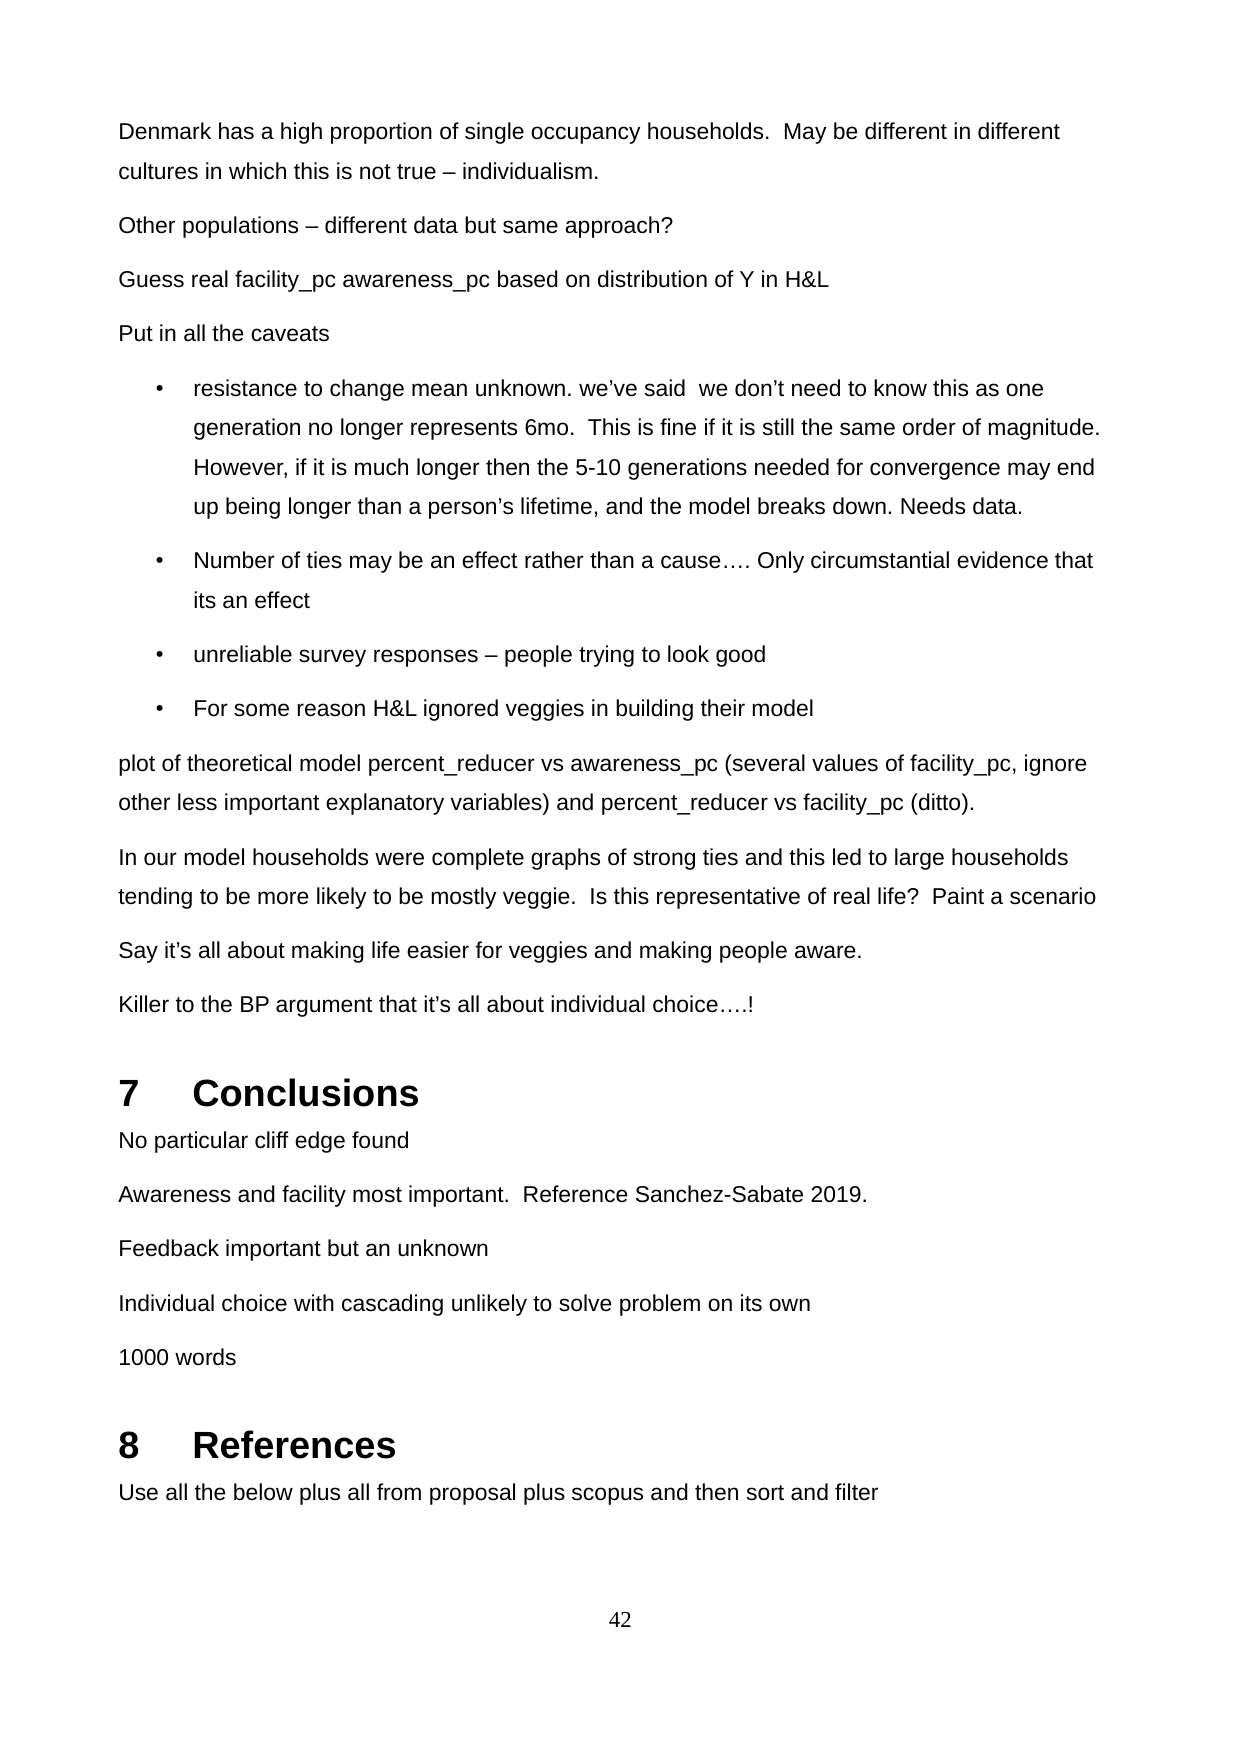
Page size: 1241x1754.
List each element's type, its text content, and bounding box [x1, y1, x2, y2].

text Say it’s all about making life easier for veggies and making people aware. [118, 937, 1122, 963]
text No particular cliff edge found [118, 1127, 1122, 1153]
subtitle Conclusions [118, 1071, 1122, 1114]
subtitle References [118, 1423, 1122, 1467]
text Feedback important but an unknown [118, 1235, 1122, 1262]
list resistance to change mean unknown. we’ve said we don’t need to know this as one generation no longer represents 6mo. This is fine if it is still the same order of magnitude. However, if it is much longer then the 5-10 generations needed for convergence may end up being longer than a person’s lifetime, and the model breaks down. Needs data. [156, 375, 1122, 519]
list Number of ties may be an effect rather than a cause…. Only circumstantial evidence that its an effect [156, 547, 1122, 613]
text In our model households were complete graphs of strong ties and this led to large households tending to be more likely to be mostly veggie. Is this representative of real life? Paint a scenario [118, 843, 1122, 909]
text Awareness and facility most important. Reference Sanchez-Sabate 2019. [118, 1181, 1122, 1207]
list For some reason H&L ignored veggies in building their model [156, 695, 1122, 722]
text Denmark has a high proportion of single occupancy households. May be different in different cultures in which this is not true – individualism. [118, 118, 1122, 184]
text 1000 words [118, 1344, 1122, 1370]
list unreliable survey responses – people trying to look good [156, 641, 1122, 667]
text Put in all the caveats [118, 320, 1122, 347]
text Use all the below plus all from proposal plus scopus and then sort and filter [118, 1479, 1122, 1506]
text Other populations – different data but same approach? [118, 212, 1122, 238]
text plot of theoretical model percent_reducer vs awareness_pc (several values of facility_pc, ignore other less important explanatory variables) and percent_reducer vs facility_pc (ditto). [118, 750, 1122, 816]
text Individual choice with cascading unlikely to solve problem on its own [118, 1290, 1122, 1316]
text Guess real facility_pc awareness_pc based on distribution of Y in H&L [118, 266, 1122, 292]
text Killer to the BP argument that it’s all about individual choice….! [118, 991, 1122, 1018]
